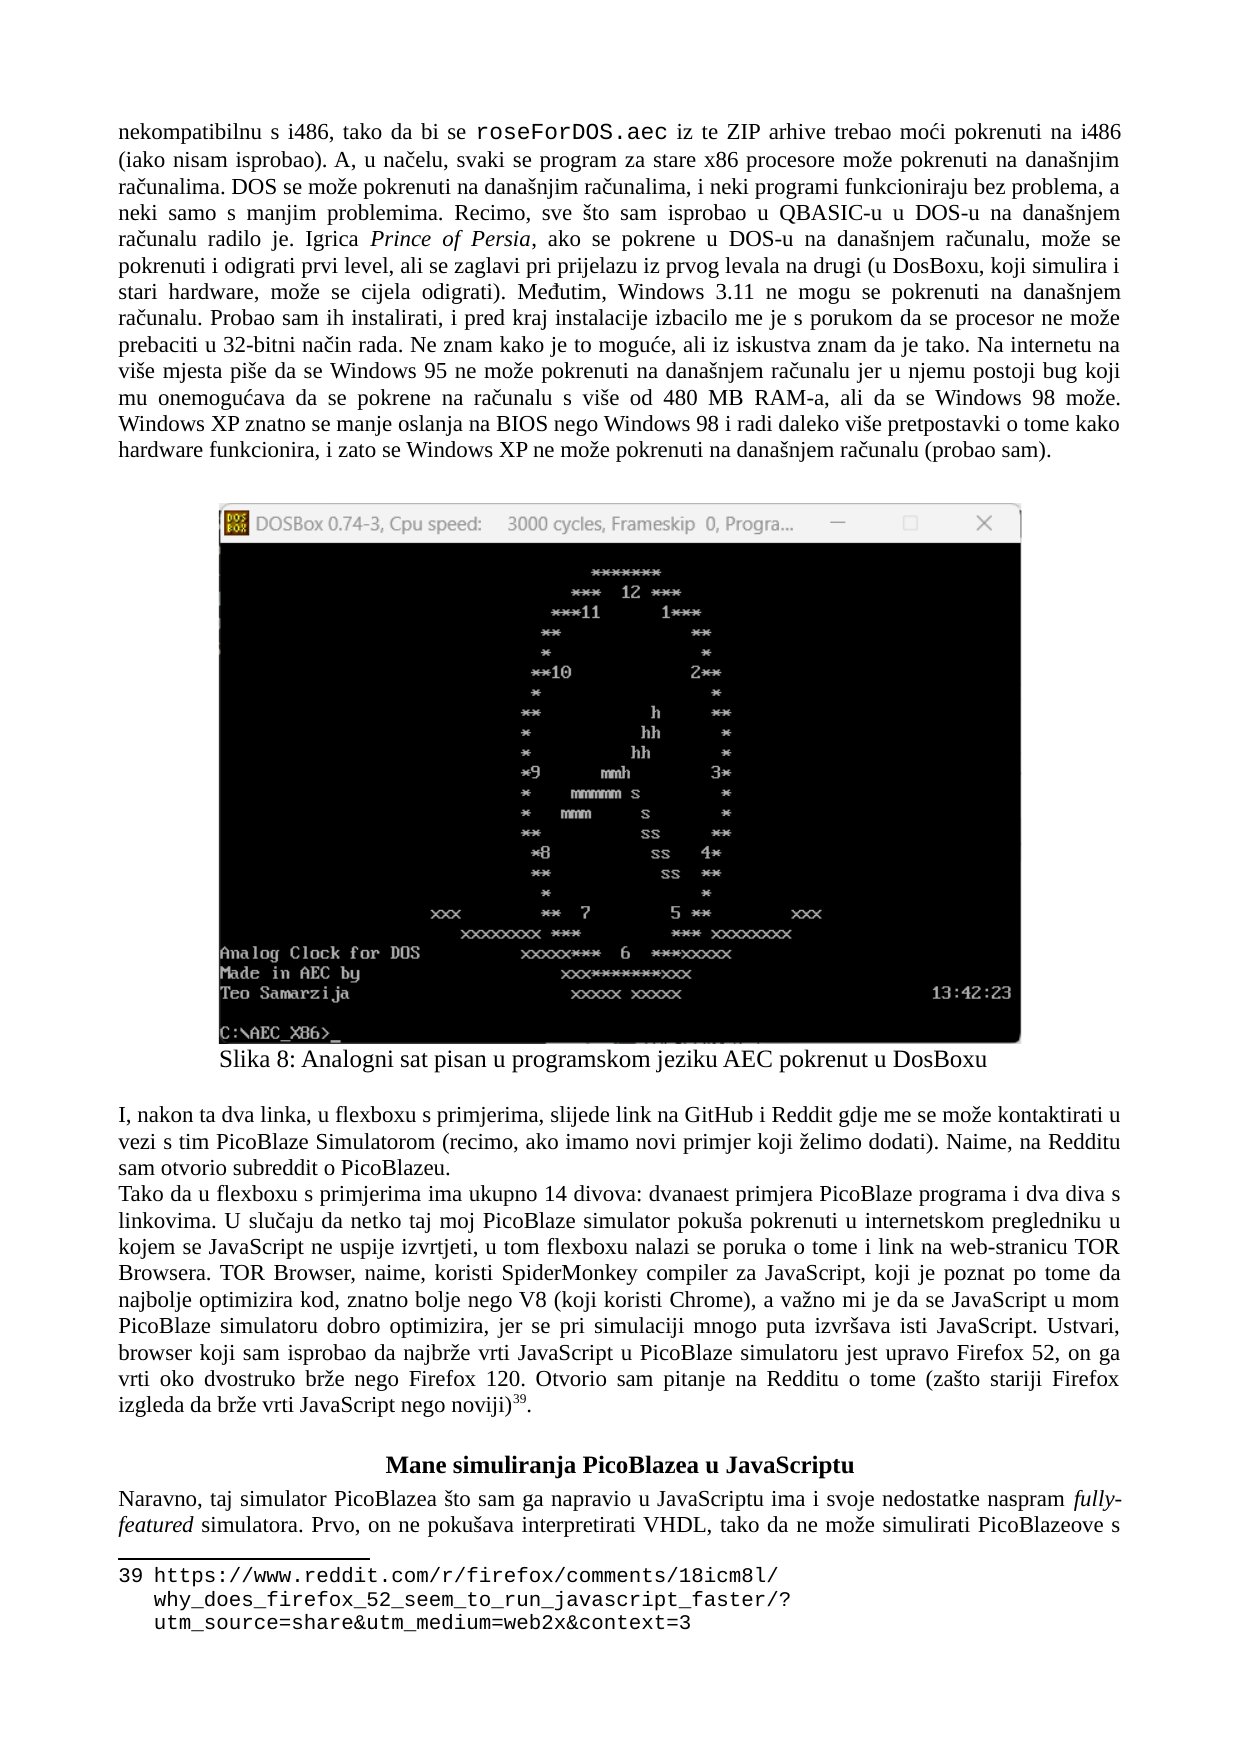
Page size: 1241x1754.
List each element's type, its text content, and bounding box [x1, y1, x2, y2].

text Mane simuliranja PicoBlazea u JavaScriptu [118, 1450, 1122, 1479]
text https://www.reddit.com/r/firefox/comments/18icm8l/why_does_firefox_52_seem_to_run_javascript_faster/?utm_source=share&utm_medium=web2x&context=3 [118, 1565, 1122, 1636]
text Naravno, taj simulator PicoBlazea što sam ga napravio u JavaScriptu ima i svoje nedostatke naspram fully-featured simulatora. Prvo, on ne pokušava interpretirati VHDL, tako da ne može simulirati PicoBlazeove s [118, 1484, 1122, 1537]
text Slika 8: Analogni sat pisan u programskom jeziku AEC pokrenut u DosBoxu [219, 1044, 1021, 1073]
text I, nakon ta dva linka, u flexboxu s primjerima, slijede link na GitHub i Reddit gdje me se može kontaktirati u vezi s tim PicoBlaze Simulatorom (recimo, ako imamo novi primjer koji želimo dodati). Naime, na Redditu sam otvorio subreddit o PicoBlazeu. [118, 1101, 1122, 1180]
text nekompatibilnu s i486, tako da bi se roseForDOS.aec iz te ZIP arhive trebao moći pokrenuti na i486 (iako nisam isprobao). A, u načelu, svaki se program za stare x86 procesore može pokrenuti na današnjim računalima. DOS se može pokrenuti na današnjim računalima, i neki programi funkcioniraju bez problema, a neki samo s manjim problemima. Recimo, sve što sam isprobao u QBASIC-u u DOS-u na današnjem računalu radilo je. Igrica Prince of Persia, ako se pokrene u DOS-u na današnjem računalu, može se pokrenuti i odigrati prvi level, ali se zaglavi pri prijelazu iz prvog levala na drugi (u DosBoxu, koji simulira i stari hardware, može se cijela odigrati). Međutim, Windows 3.11 ne mogu se pokrenuti na današnjem računalu. Probao sam ih instalirati, i pred kraj instalacije izbacilo me je s porukom da se procesor ne može prebaciti u 32-bitni način rada. Ne znam kako je to moguće, ali iz iskustva znam da je tako. Na internetu na više mjesta piše da se Windows 95 ne može pokrenuti na današnjem računalu jer u njemu postoji bug koji mu onemogućava da se pokrene na računalu s više od 480 MB RAM-a, ali da se Windows 98 može. Windows XP znatno se manje oslanja na BIOS nego Windows 98 i radi daleko više pretpostavki o tome kako hardware funkcionira, i zato se Windows XP ne može pokrenuti na današnjem računalu (probao sam). [118, 118, 1122, 463]
picture [218, 503, 1022, 1044]
text Tako da u flexboxu s primjerima ima ukupno 14 divova: dvanaest primjera PicoBlaze programa i dva diva s linkovima. U slučaju da netko taj moj PicoBlaze simulator pokuša pokrenuti u internetskom pregledniku u kojem se JavaScript ne uspije izvrtjeti, u tom flexboxu nalazi se poruka o tome i link na web-stranicu TOR Browsera. TOR Browser, naime, koristi SpiderMonkey compiler za JavaScript, koji je poznat po tome da najbolje optimizira kod, znatno bolje nego V8 (koji koristi Chrome), a važno mi je da se JavaScript u mom PicoBlaze simulatoru dobro optimizira, jer se pri simulaciji mnogo puta izvršava isti JavaScript. Ustvari, browser koji sam isprobao da najbrže vrti JavaScript u PicoBlaze simulatoru jest upravo Firefox 52, on ga vrti oko dvostruko brže nego Firefox 120. Otvorio sam pitanje na Redditu o tome (zašto stariji Firefox izgleda da brže vrti JavaScript nego noviji). [118, 1180, 1122, 1418]
